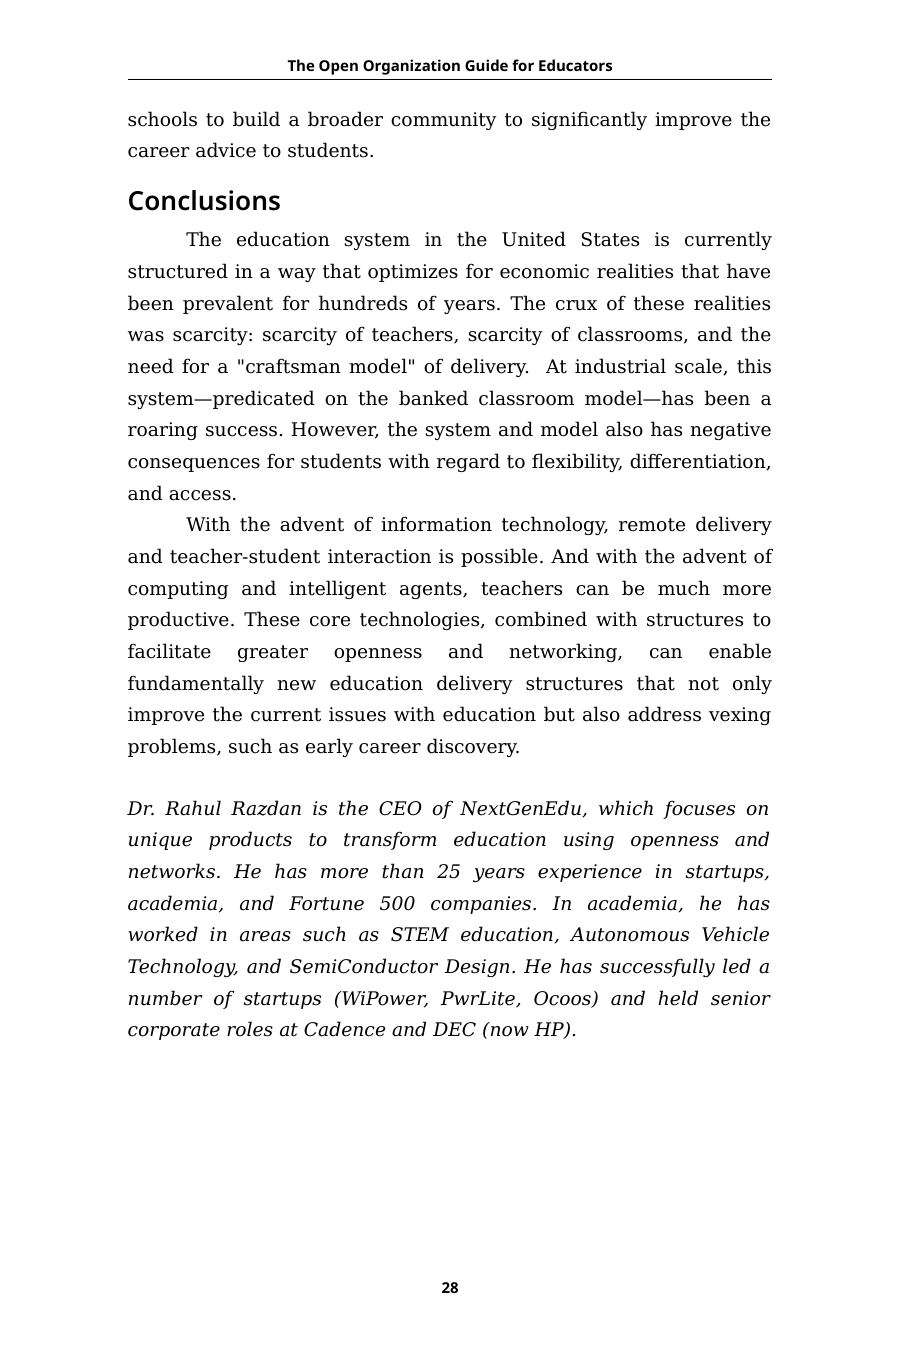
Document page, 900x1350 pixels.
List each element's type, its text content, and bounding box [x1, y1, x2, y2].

text The education system in the United States is currently structured in a way that optimizes for economic realities that have been prevalent for hundreds of years. The crux of these realities was scarcity: scarcity of teachers, scarcity of classrooms, and the need for a "craftsman model" of delivery. At industrial scale, this system—predicated on the banked classroom model—has been a roaring success. However, the system and model also has negative consequences for students with regard to flexibility, differentiation, and access. [127, 229, 772, 505]
subtitle Conclusions [127, 187, 772, 217]
text With the advent of information technology, remote delivery and teacher-student interaction is possible. And with the advent of computing and intelligent agents, teachers can be much more productive. These core technologies, combined with structures to facilitate greater openness and networking, can enable fundamentally new education delivery structures that not only improve the current issues with education but also address vexing problems, such as early career discovery. [127, 514, 772, 758]
text schools to build a broader community to significantly improve the career advice to students. [127, 109, 772, 162]
text Dr. Rahul Razdan is the CEO of NextGenEdu, which focuses on unique products to transform education using openness and networks. He has more than 25 years experience in startups, academia, and Fortune 500 companies. In academia, he has worked in areas such as STEM education, Autonomous Vehicle Technology, and SemiConductor Design. He has successfully led a number of startups (WiPower, PwrLite, Ocoos) and held senior corporate roles at Cadence and DEC (now HP). [127, 798, 772, 1041]
